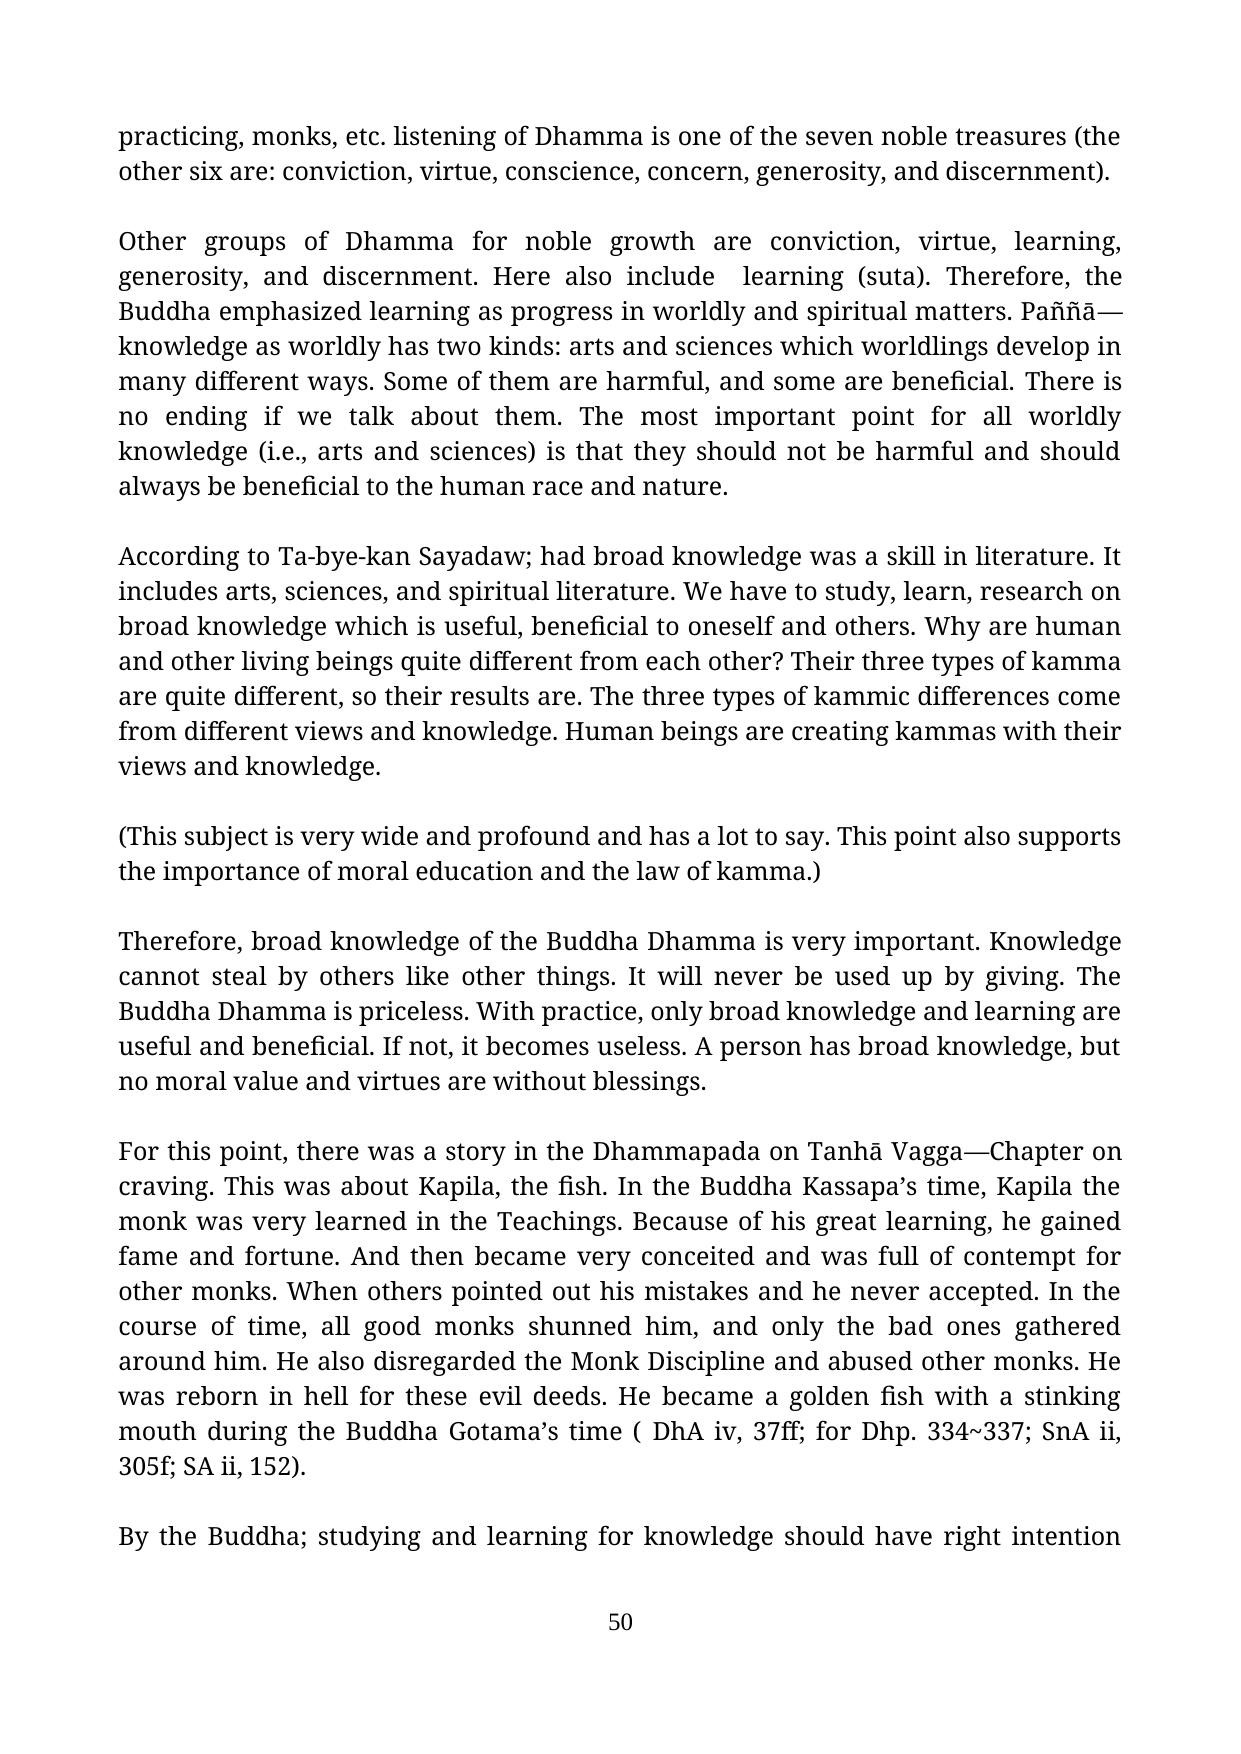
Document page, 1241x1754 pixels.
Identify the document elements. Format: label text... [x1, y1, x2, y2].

text practicing, monks, etc. listening of Dhamma is one of the seven noble treasures (the other six are: conviction, virtue, conscience, concern, generosity, and discernment). Other groups of Dhamma for noble growth are conviction, virtue, learning, generosity, and discernment. Here also include learning (suta). Therefore, the Buddha emphasized learning as progress in worldly and spiritual matters. Paññā—knowledge as worldly has two kinds: arts and sciences which worldlings develop in many different ways. Some of them are harmful, and some are beneficial. There is no ending if we talk about them. The most important point for all worldly knowledge (i.e., arts and sciences) is that they should not be harmful and should always be beneficial to the human race and nature. According to Ta-bye-kan Sayadaw; had broad knowledge was a skill in literature. It includes arts, sciences, and spiritual literature. We have to study, learn, research on broad knowledge which is useful, beneficial to oneself and others. Why are human and other living beings quite different from each other? Their three types of kamma are quite different, so their results are. The three types of kammic differences come from different views and knowledge. Human beings are creating kammas with their views and knowledge. (This subject is very wide and profound and has a lot to say. This point also supports the importance of moral education and the law of kamma.) Therefore, broad knowledge of the Buddha Dhamma is very important. Knowledge cannot steal by others like other things. It will never be used up by giving. The Buddha Dhamma is priceless. With practice, only broad knowledge and learning are useful and beneficial. If not, it becomes useless. A person has broad knowledge, but no moral value and virtues are without blessings. [118, 118, 1122, 1098]
text For this point, there was a story in the Dhammapada on Tanhā Vagga—Chapter on craving. This was about Kapila, the fish. In the Buddha Kassapa’s time, Kapila the monk was very learned in the Teachings. Because of his great learning, he gained fame and fortune. And then became very conceited and was full of contempt for other monks. When others pointed out his mistakes and he never accepted. In the course of time, all good monks shunned him, and only the bad ones gathered around him. He also disregarded the Monk Discipline and abused other monks. He was reborn in hell for these evil deeds. He became a golden fish with a stinking mouth during the Buddha Gotama’s time ( DhA iv, 37ff; for Dhp. 334~337; SnA ii, 305f; SA ii, 152). By the Buddha; studying and learning for knowledge should have right intention [118, 1133, 1122, 1553]
